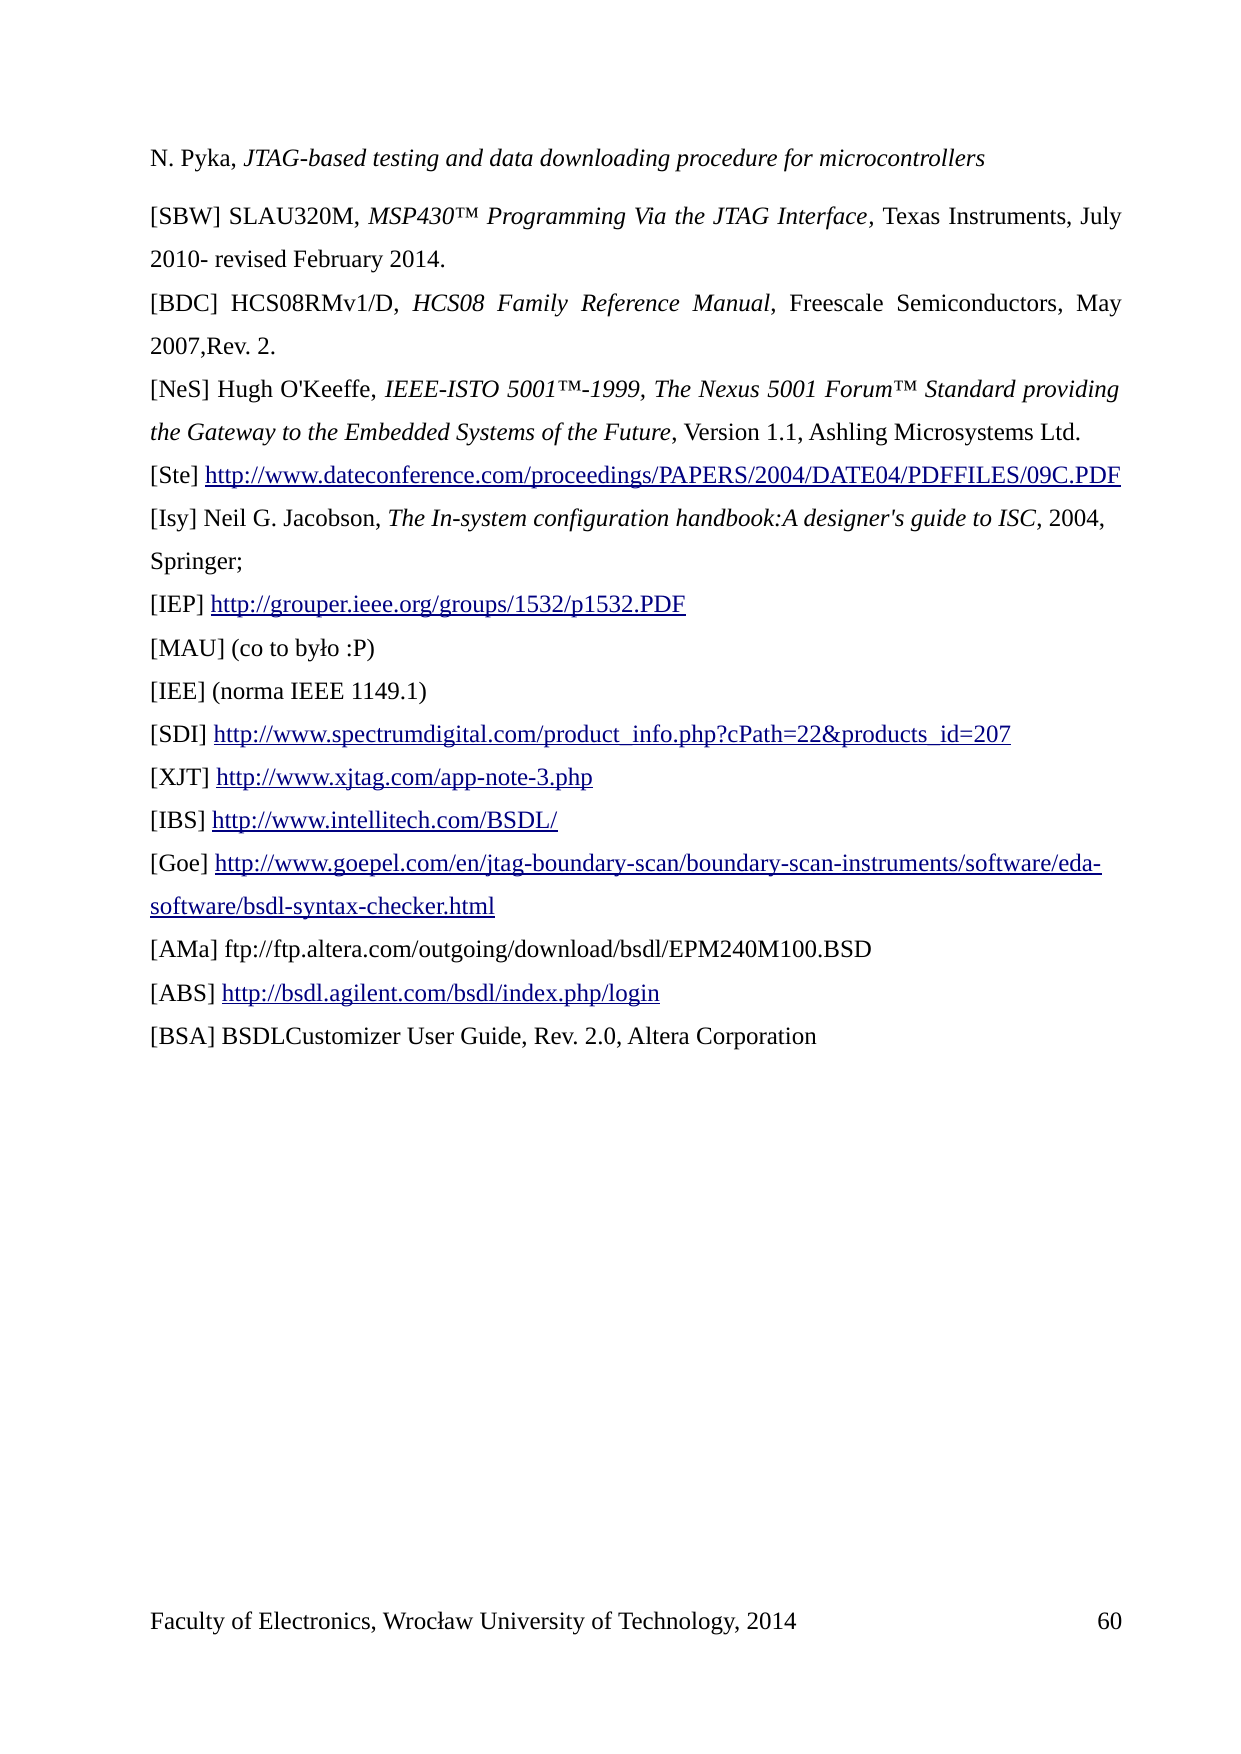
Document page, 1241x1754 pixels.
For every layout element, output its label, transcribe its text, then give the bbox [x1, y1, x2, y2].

text [XJT] http://www.xjtag.com/app-note-3.php [150, 762, 1122, 791]
text [IBS] http://www.intellitech.com/BSDL/ [150, 805, 1122, 834]
text [Goe] http://www.goepel.com/en/jtag-boundary-scan/boundary-scan-instruments/software/eda-software/bsdl-syntax-checker.html [150, 848, 1122, 920]
text [AMa] ftp://ftp.altera.com/outgoing/download/bsdl/EPM240M100.BSD [150, 934, 1122, 963]
text [BDC] HCS08RMv1/D, HCS08 Family Reference Manual, Freescale Semiconductors, May 2007,Rev. 2. [150, 288, 1122, 359]
text [SDI] http://www.spectrumdigital.com/product_info.php?cPath=22&products_id=207 [150, 719, 1122, 748]
text [BSA] BSDLCustomizer User Guide, Rev. 2.0, Altera Corporation [150, 1021, 1122, 1049]
text [IEP] http://grouper.ieee.org/groups/1532/p1532.PDF [150, 589, 1122, 618]
text [NeS] Hugh O'Keeffe, IEEE-ISTO 5001™-1999, The Nexus 5001 Forum™ Standard providing the Gateway to the Embedded Systems of the Future, Version 1.1, Ashling Microsystems Ltd. [150, 374, 1122, 446]
text [MAU] (co to było :P) [150, 633, 1122, 661]
text [Isy] Neil G. Jacobson, The In-system configuration handbook:A designer's guide to ISC, 2004, Springer; [150, 503, 1122, 575]
text [Ste] http://www.dateconference.com/proceedings/PAPERS/2004/DATE04/PDFFILES/09C.PDF [150, 460, 1122, 489]
text [IEE] (norma IEEE 1149.1) [150, 676, 1122, 704]
text [SBW] SLAU320M, MSP430™ Programming Via the JTAG Interface, Texas Instruments, July 2010- revised February 2014. [150, 201, 1122, 273]
text [ABS] http://bsdl.agilent.com/bsdl/index.php/login [150, 978, 1122, 1006]
